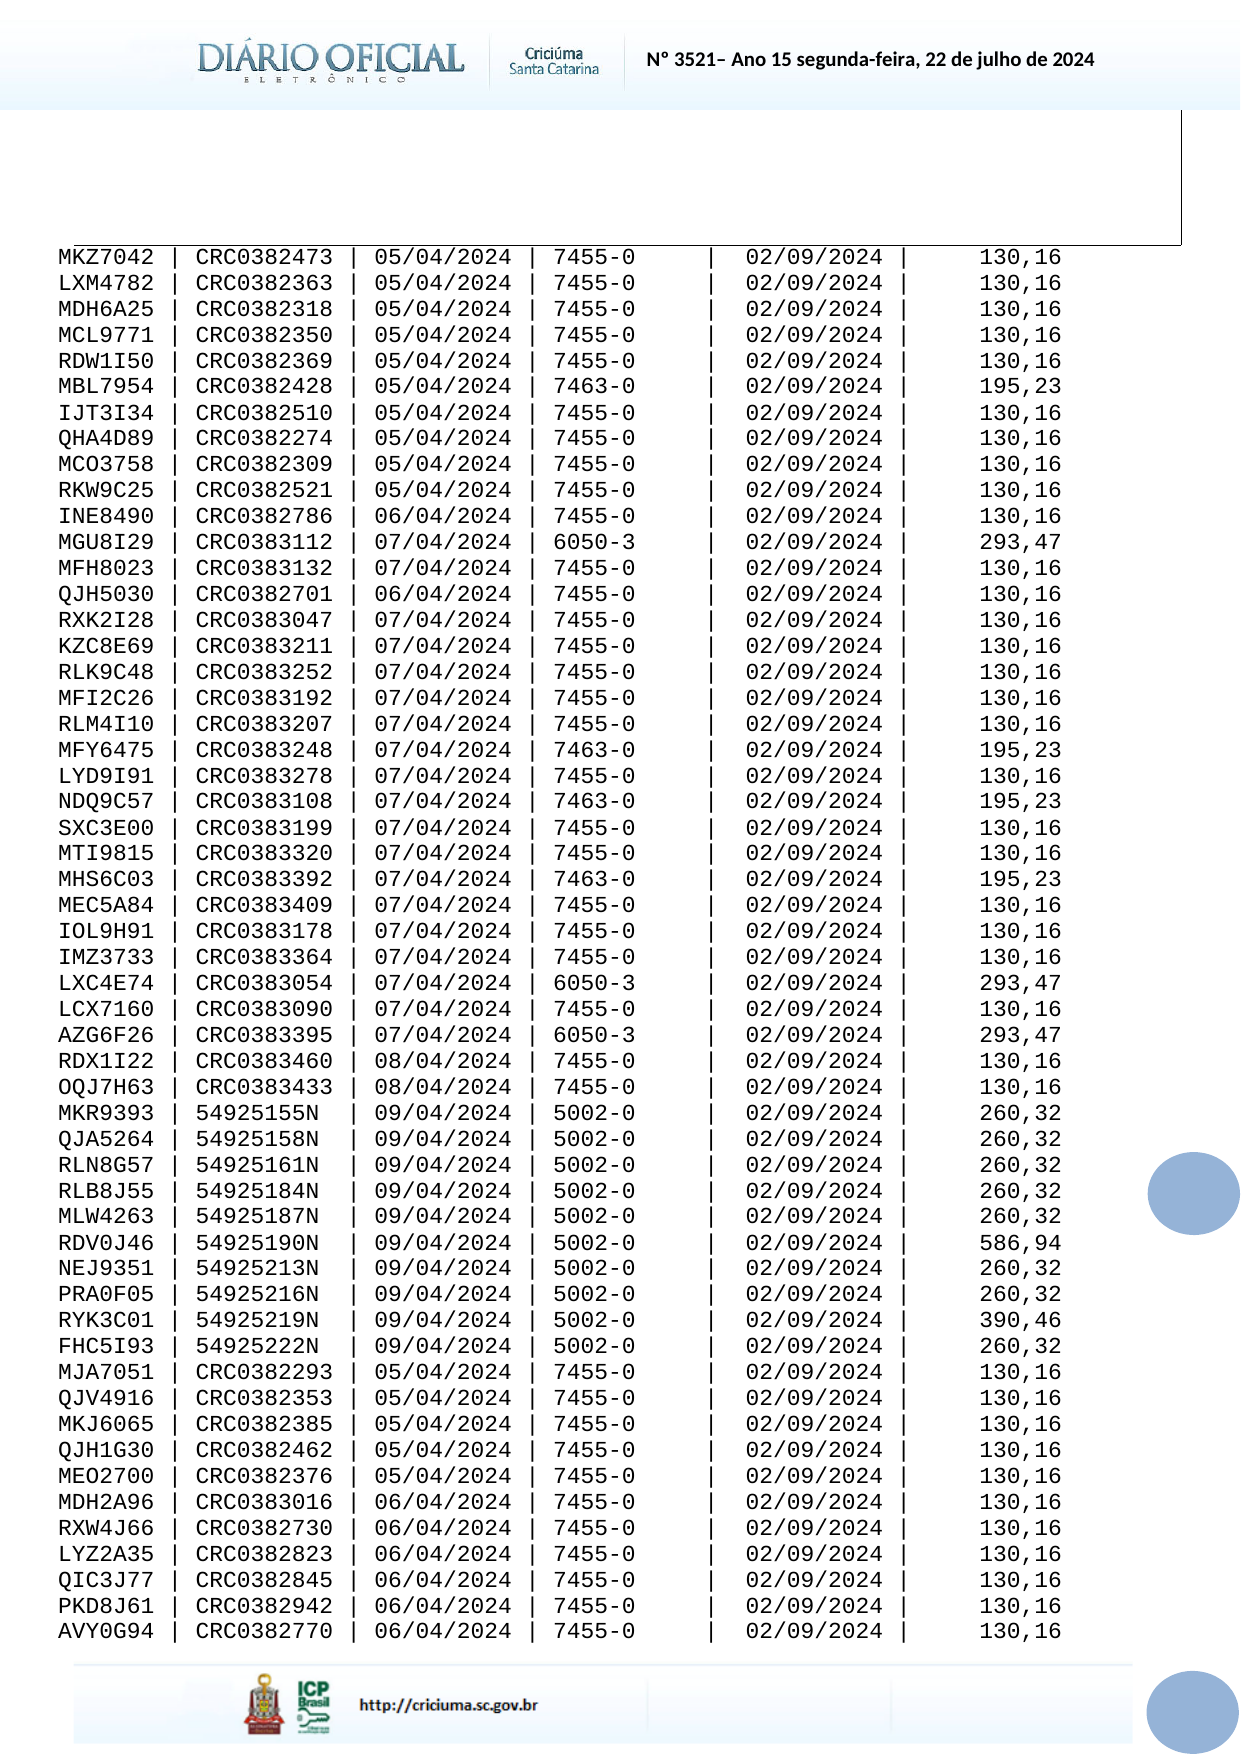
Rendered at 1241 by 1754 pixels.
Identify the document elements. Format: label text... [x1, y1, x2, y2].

text RDW1I50 | CRC0382369 | 05/04/2024 | 7455-0 | 02/09/2024 | 130,16 [44, 349, 1181, 375]
text MKR9393 | 54925155N | 09/04/2024 | 5002-0 | 02/09/2024 | 260,32 [44, 1101, 1181, 1127]
text MTI9815 | CRC0383320 | 07/04/2024 | 7455-0 | 02/09/2024 | 130,16 [44, 842, 1181, 868]
text MFY6475 | CRC0383248 | 07/04/2024 | 7463-0 | 02/09/2024 | 195,23 [44, 738, 1181, 764]
text MFI2C26 | CRC0383192 | 07/04/2024 | 7455-0 | 02/09/2024 | 130,16 [44, 686, 1181, 712]
text AVY0G94 | CRC0382770 | 06/04/2024 | 7455-0 | 02/09/2024 | 130,16 [44, 1620, 1181, 1646]
text MEC5A84 | CRC0383409 | 07/04/2024 | 7455-0 | 02/09/2024 | 130,16 [44, 894, 1181, 919]
text SXC3E00 | CRC0383199 | 07/04/2024 | 7455-0 | 02/09/2024 | 130,16 [44, 816, 1181, 842]
text RLM4I10 | CRC0383207 | 07/04/2024 | 7455-0 | 02/09/2024 | 130,16 [44, 712, 1181, 738]
text PKD8J61 | CRC0382942 | 06/04/2024 | 7455-0 | 02/09/2024 | 130,16 [44, 1594, 1181, 1620]
text KZC8E69 | CRC0383211 | 07/04/2024 | 7455-0 | 02/09/2024 | 130,16 [44, 634, 1181, 660]
text RKW9C25 | CRC0382521 | 05/04/2024 | 7455-0 | 02/09/2024 | 130,16 [44, 479, 1181, 504]
text OQJ7H63 | CRC0383433 | 08/04/2024 | 7455-0 | 02/09/2024 | 130,16 [44, 1075, 1181, 1101]
text RYK3C01 | 54925219N | 09/04/2024 | 5002-0 | 02/09/2024 | 390,46 [44, 1309, 1181, 1334]
text LXM4782 | CRC0382363 | 05/04/2024 | 7455-0 | 02/09/2024 | 130,16 [44, 271, 1181, 297]
text IJT3I34 | CRC0382510 | 05/04/2024 | 7455-0 | 02/09/2024 | 130,16 [44, 401, 1181, 427]
text RDV0J46 | 54925190N | 09/04/2024 | 5002-0 | 02/09/2024 | 586,94 [44, 1231, 1181, 1257]
text MFH8023 | CRC0383132 | 07/04/2024 | 7455-0 | 02/09/2024 | 130,16 [44, 556, 1181, 582]
text LCX7160 | CRC0383090 | 07/04/2024 | 7455-0 | 02/09/2024 | 130,16 [44, 997, 1181, 1023]
text AZG6F26 | CRC0383395 | 07/04/2024 | 6050-3 | 02/09/2024 | 293,47 [44, 1023, 1181, 1049]
text IOL9H91 | CRC0383178 | 07/04/2024 | 7455-0 | 02/09/2024 | 130,16 [44, 919, 1181, 946]
text MCL9771 | CRC0382350 | 05/04/2024 | 7455-0 | 02/09/2024 | 130,16 [44, 323, 1181, 349]
text MKJ6065 | CRC0382385 | 05/04/2024 | 7455-0 | 02/09/2024 | 130,16 [44, 1412, 1181, 1438]
text MLW4263 | 54925187N | 09/04/2024 | 5002-0 | 02/09/2024 | 260,32 [44, 1205, 1171, 1231]
text QJH1G30 | CRC0382462 | 05/04/2024 | 7455-0 | 02/09/2024 | 130,16 [44, 1438, 1181, 1464]
text QJH5030 | CRC0382701 | 06/04/2024 | 7455-0 | 02/09/2024 | 130,16 [44, 582, 1181, 608]
text RLN8G57 | 54925161N | 09/04/2024 | 5002-0 | 02/09/2024 | 260,32 [44, 1153, 1180, 1179]
text INE8490 | CRC0382786 | 06/04/2024 | 7455-0 | 02/09/2024 | 130,16 [44, 504, 1181, 531]
text QJV4916 | CRC0382353 | 05/04/2024 | 7455-0 | 02/09/2024 | 130,16 [44, 1386, 1181, 1412]
text NEJ9351 | 54925213N | 09/04/2024 | 5002-0 | 02/09/2024 | 260,32 [44, 1257, 1181, 1283]
text RDX1I22 | CRC0383460 | 08/04/2024 | 7455-0 | 02/09/2024 | 130,16 [44, 1049, 1181, 1075]
text LYZ2A35 | CRC0382823 | 06/04/2024 | 7455-0 | 02/09/2024 | 130,16 [44, 1542, 1181, 1568]
text LYD9I91 | CRC0383278 | 07/04/2024 | 7455-0 | 02/09/2024 | 130,16 [44, 764, 1181, 790]
text IMZ3733 | CRC0383364 | 07/04/2024 | 7455-0 | 02/09/2024 | 130,16 [44, 946, 1181, 971]
text MDH2A96 | CRC0383016 | 06/04/2024 | 7455-0 | 02/09/2024 | 130,16 [44, 1490, 1181, 1516]
text NDQ9C57 | CRC0383108 | 07/04/2024 | 7463-0 | 02/09/2024 | 195,23 [44, 790, 1181, 816]
text FHC5I93 | 54925222N | 09/04/2024 | 5002-0 | 02/09/2024 | 260,32 [44, 1334, 1181, 1361]
text QHA4D89 | CRC0382274 | 05/04/2024 | 7455-0 | 02/09/2024 | 130,16 [44, 427, 1181, 453]
text MDH6A25 | CRC0382318 | 05/04/2024 | 7455-0 | 02/09/2024 | 130,16 [44, 297, 1181, 323]
text RLK9C48 | CRC0383252 | 07/04/2024 | 7455-0 | 02/09/2024 | 130,16 [44, 660, 1181, 686]
text PRA0F05 | 54925216N | 09/04/2024 | 5002-0 | 02/09/2024 | 260,32 [44, 1283, 1181, 1309]
text MCO3758 | CRC0382309 | 05/04/2024 | 7455-0 | 02/09/2024 | 130,16 [44, 453, 1181, 479]
text MBL7954 | CRC0382428 | 05/04/2024 | 7463-0 | 02/09/2024 | 195,23 [44, 375, 1181, 401]
text MGU8I29 | CRC0383112 | 07/04/2024 | 6050-3 | 02/09/2024 | 293,47 [44, 531, 1181, 556]
text MJA7051 | CRC0382293 | 05/04/2024 | 7455-0 | 02/09/2024 | 130,16 [44, 1361, 1181, 1386]
text RXK2I28 | CRC0383047 | 07/04/2024 | 7455-0 | 02/09/2024 | 130,16 [44, 608, 1181, 634]
text LXC4E74 | CRC0383054 | 07/04/2024 | 6050-3 | 02/09/2024 | 293,47 [44, 971, 1181, 997]
text RXW4J66 | CRC0382730 | 06/04/2024 | 7455-0 | 02/09/2024 | 130,16 [44, 1516, 1181, 1542]
text MHS6C03 | CRC0383392 | 07/04/2024 | 7463-0 | 02/09/2024 | 195,23 [44, 868, 1181, 894]
text QJA5264 | 54925158N | 09/04/2024 | 5002-0 | 02/09/2024 | 260,32 [44, 1127, 1181, 1153]
text QIC3J77 | CRC0382845 | 06/04/2024 | 7455-0 | 02/09/2024 | 130,16 [44, 1568, 1181, 1594]
text RLB8J55 | 54925184N | 09/04/2024 | 5002-0 | 02/09/2024 | 260,32 [44, 1179, 1150, 1205]
text MKZ7042 | CRC0382473 | 05/04/2024 | 7455-0 | 02/09/2024 | 130,16 [44, 245, 1181, 271]
text MEO2700 | CRC0382376 | 05/04/2024 | 7455-0 | 02/09/2024 | 130,16 [44, 1464, 1181, 1490]
